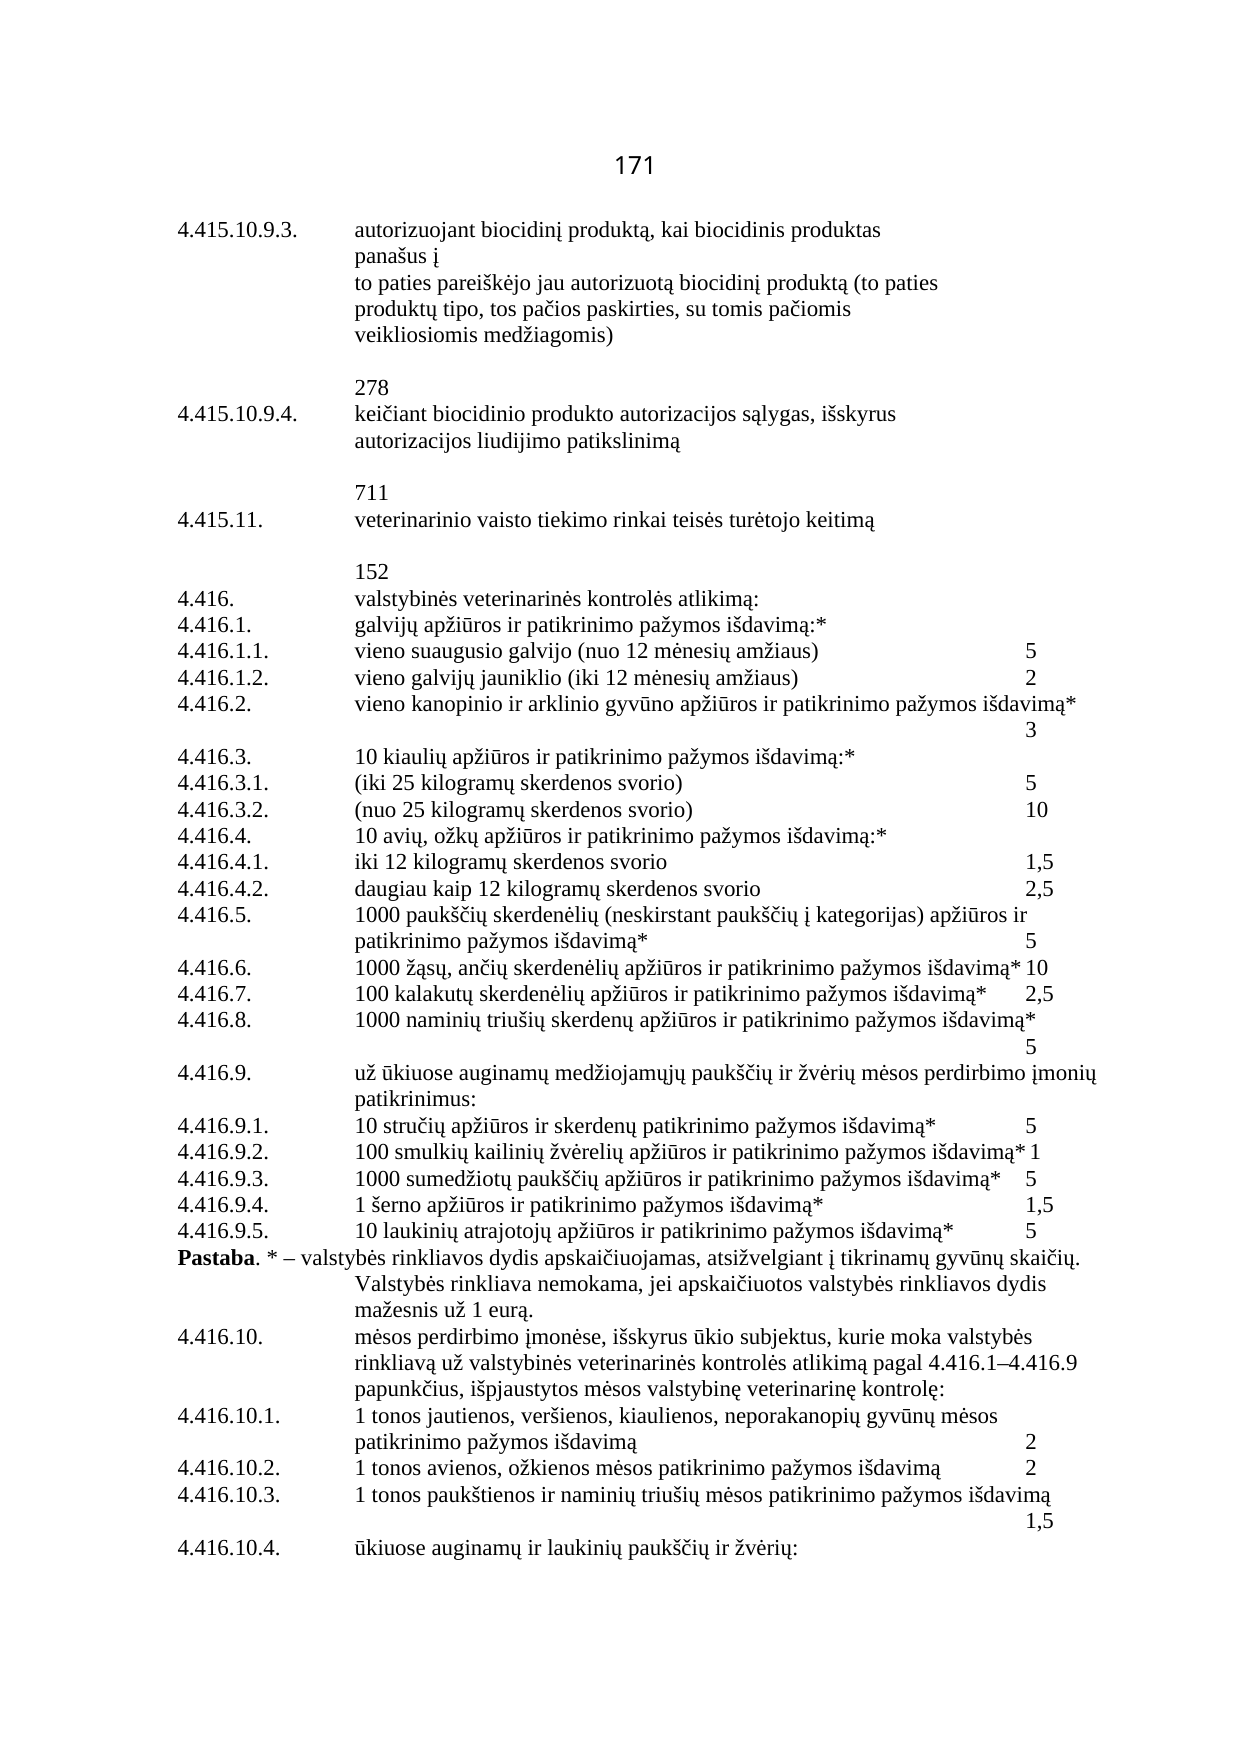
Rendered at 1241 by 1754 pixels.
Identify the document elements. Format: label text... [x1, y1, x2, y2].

text 4.416.4.2. daugiau kaip 12 kilogramų skerdenos svorio 2,5 [177, 875, 1107, 901]
text 4.416.10.2. 1 tonos avienos, ožkienos mėsos patikrinimo pažymos išdavimą 2 [177, 1454, 1107, 1481]
text 4.415.10.9.4. keičiant biocidinio produkto autorizacijos sąlygas, išskyrus [177, 400, 945, 427]
text 4.416.9.2. 100 smulkių kailinių žvėrelių apžiūros ir patikrinimo pažymos išdavimą* 1 [177, 1138, 1107, 1164]
text Pastaba. * – valstybės rinkliavos dydis apskaičiuojamas, atsižvelgiant į tikrinamų gyvūnų skaičių. Valstybės rinkliava nemokama, jei apskaičiuotos valstybės rinkliavos dydis mažesnis už 1 eurą. [177, 1244, 1107, 1323]
text 4.416.9.5. 10 laukinių atrajotojų apžiūros ir patikrinimo pažymos išdavimą* 5 [177, 1217, 1107, 1244]
text 4.416.8. 1000 naminių triušių skerdenų apžiūros ir patikrinimo pažymos išdavimą* 5 [177, 1006, 1107, 1059]
text 4.416.6. 1000 žąsų, ančių skerdenėlių apžiūros ir patikrinimo pažymos išdavimą* 10 [177, 954, 1107, 980]
text 4.416.7. 100 kalakutų skerdenėlių apžiūros ir patikrinimo pažymos išdavimą* 2,5 [177, 980, 1107, 1006]
text 4.415.10.9.3. autorizuojant biocidinį produktą, kai biocidinis produktas panašus į [177, 216, 945, 268]
text 4.416.1. galvijų apžiūros ir patikrinimo pažymos išdavimą:* [177, 611, 1107, 637]
text 4.416.10.1. 1 tonos jautienos, veršienos, kiaulienos, neporakanopių gyvūnų mėsos patikrinimo pažymos išdavimą 2 [177, 1402, 1107, 1454]
text 4.416. valstybinės veterinarinės kontrolės atlikimą: [177, 585, 1107, 611]
text 4.416.3. 10 kiaulių apžiūros ir patikrinimo pažymos išdavimą:* [177, 743, 1107, 769]
text 4.416.3.1. (iki 25 kilogramų skerdenos svorio) 5 [177, 769, 1107, 796]
text 4.416.10.3. 1 tonos paukštienos ir naminių triušių mėsos patikrinimo pažymos išdavimą 1,5 [177, 1481, 1107, 1533]
text 4.416.9.3. 1000 sumedžiotų paukščių apžiūros ir patikrinimo pažymos išdavimą* 5 [177, 1164, 1107, 1191]
text 4.416.3.2. (nuo 25 kilogramų skerdenos svorio) 10 [177, 796, 1107, 822]
text 4.416.10. mėsos perdirbimo įmonėse, išskyrus ūkio subjektus, kurie moka valstybės rinkliavą už valstybinės veterinarinės kontrolės atlikimą pagal 4.416.1–4.416.9 papunkčius, išpjaustytos mėsos valstybinę veterinarinę kontrolę: [177, 1323, 1107, 1402]
text 4.416.4.1. iki 12 kilogramų skerdenos svorio 1,5 [177, 848, 1107, 875]
text veikliosiomis medžiagomis) 278 [354, 321, 945, 400]
text produktų tipo, tos pačios paskirties, su tomis pačiomis [354, 295, 945, 321]
text 4.416.9.4. 1 šerno apžiūros ir patikrinimo pažymos išdavimą* 1,5 [177, 1191, 1107, 1217]
text 4.415.11. veterinarinio vaisto tiekimo rinkai teisės turėtojo keitimą 152 [177, 506, 945, 585]
text 4.416.1.2. vieno galvijų jauniklio (iki 12 mėnesių amžiaus) 2 [177, 664, 1107, 690]
text 4.416.10.4. ūkiuose auginamų ir laukinių paukščių ir žvėrių: [177, 1533, 1107, 1560]
text autorizacijos liudijimo patikslinimą 711 [354, 427, 945, 506]
text 4.416.4. 10 avių, ožkų apžiūros ir patikrinimo pažymos išdavimą:* [177, 822, 1107, 848]
text 4.416.2. vieno kanopinio ir arklinio gyvūno apžiūros ir patikrinimo pažymos išdavimą* 3 [177, 690, 1107, 743]
text 4.416.1.1. vieno suaugusio galvijo (nuo 12 mėnesių amžiaus) 5 [177, 637, 1107, 664]
text to paties pareiškėjo jau autorizuotą biocidinį produktą (to paties [354, 268, 945, 295]
text 4.416.9.1. 10 stručių apžiūros ir skerdenų patikrinimo pažymos išdavimą* 5 [177, 1112, 1107, 1138]
text 4.416.5. 1000 paukščių skerdenėlių (neskirstant paukščių į kategorijas) apžiūros ir patikrinimo pažymos išdavimą* 5 [177, 901, 1107, 954]
text 4.416.9. už ūkiuose auginamų medžiojamųjų paukščių ir žvėrių mėsos perdirbimo įmonių patikrinimus: [177, 1059, 1107, 1112]
